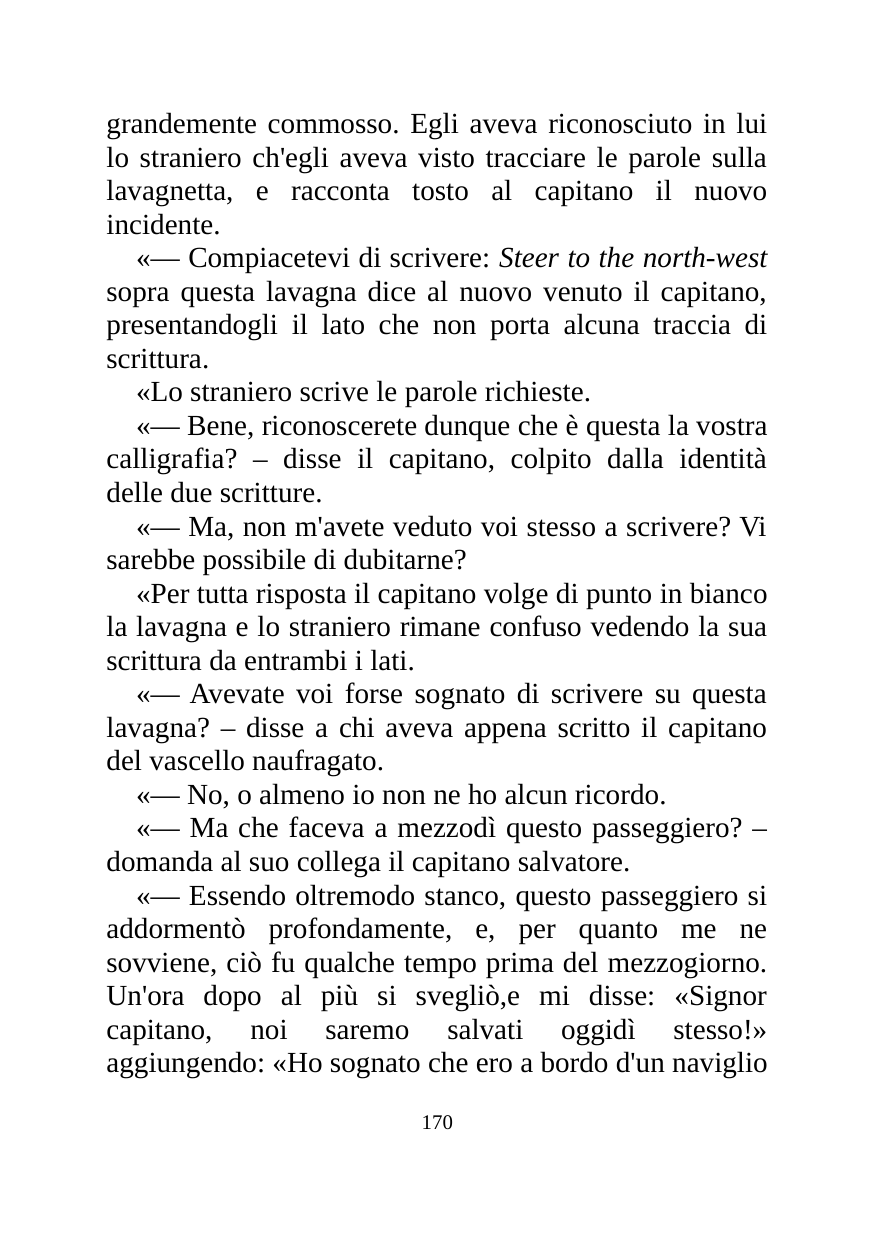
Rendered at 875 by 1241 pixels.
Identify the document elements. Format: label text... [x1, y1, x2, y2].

text «— Ma, non m'avete veduto voi stesso a scrivere? Vi sarebbe possibile di dubitarne? [106, 509, 768, 576]
text «— Compiacetevi di scrivere: Steer to the north-west sopra questa lavagna dice al nuovo venuto il capitano, presentandogli il lato che non porta alcuna traccia di scrittura. [106, 240, 768, 374]
text «— Essendo oltremodo stanco, questo passeggiero si addormentò profondamente, e, per quanto me ne sovviene, ciò fu qualche tempo prima del mezzogiorno. Un'ora dopo al più si svegliò,e mi disse: «Signor capitano, noi saremo salvati oggidì stesso!» aggiungendo: «Ho sognato che ero a bordo d'un naviglio [106, 878, 768, 1079]
text «Per tutta risposta il capitano volge di punto in bianco la lavagna e lo straniero rimane confuso vedendo la sua scrittura da entrambi i lati. [106, 576, 768, 676]
text «— Avevate voi forse sognato di scrivere su questa lavagna? – disse a chi aveva appena scritto il capitano del vascello naufragato. [106, 676, 768, 777]
text «Lo straniero scrive le parole richieste. [106, 374, 768, 408]
text «— No, o almeno io non ne ho alcun ricordo. [106, 777, 768, 811]
text grandemente commosso. Egli aveva riconosciuto in lui lo straniero ch'egli aveva visto tracciare le parole sulla lavagnetta, e racconta tosto al capitano il nuovo incidente. [106, 106, 768, 240]
text «— Ma che faceva a mezzodì questo passeggiero? – domanda al suo collega il capitano salvatore. [106, 811, 768, 878]
text «— Bene, riconoscerete dunque che è questa la vostra calligrafia? – disse il capitano, colpito dalla identità delle due scritture. [106, 408, 768, 509]
